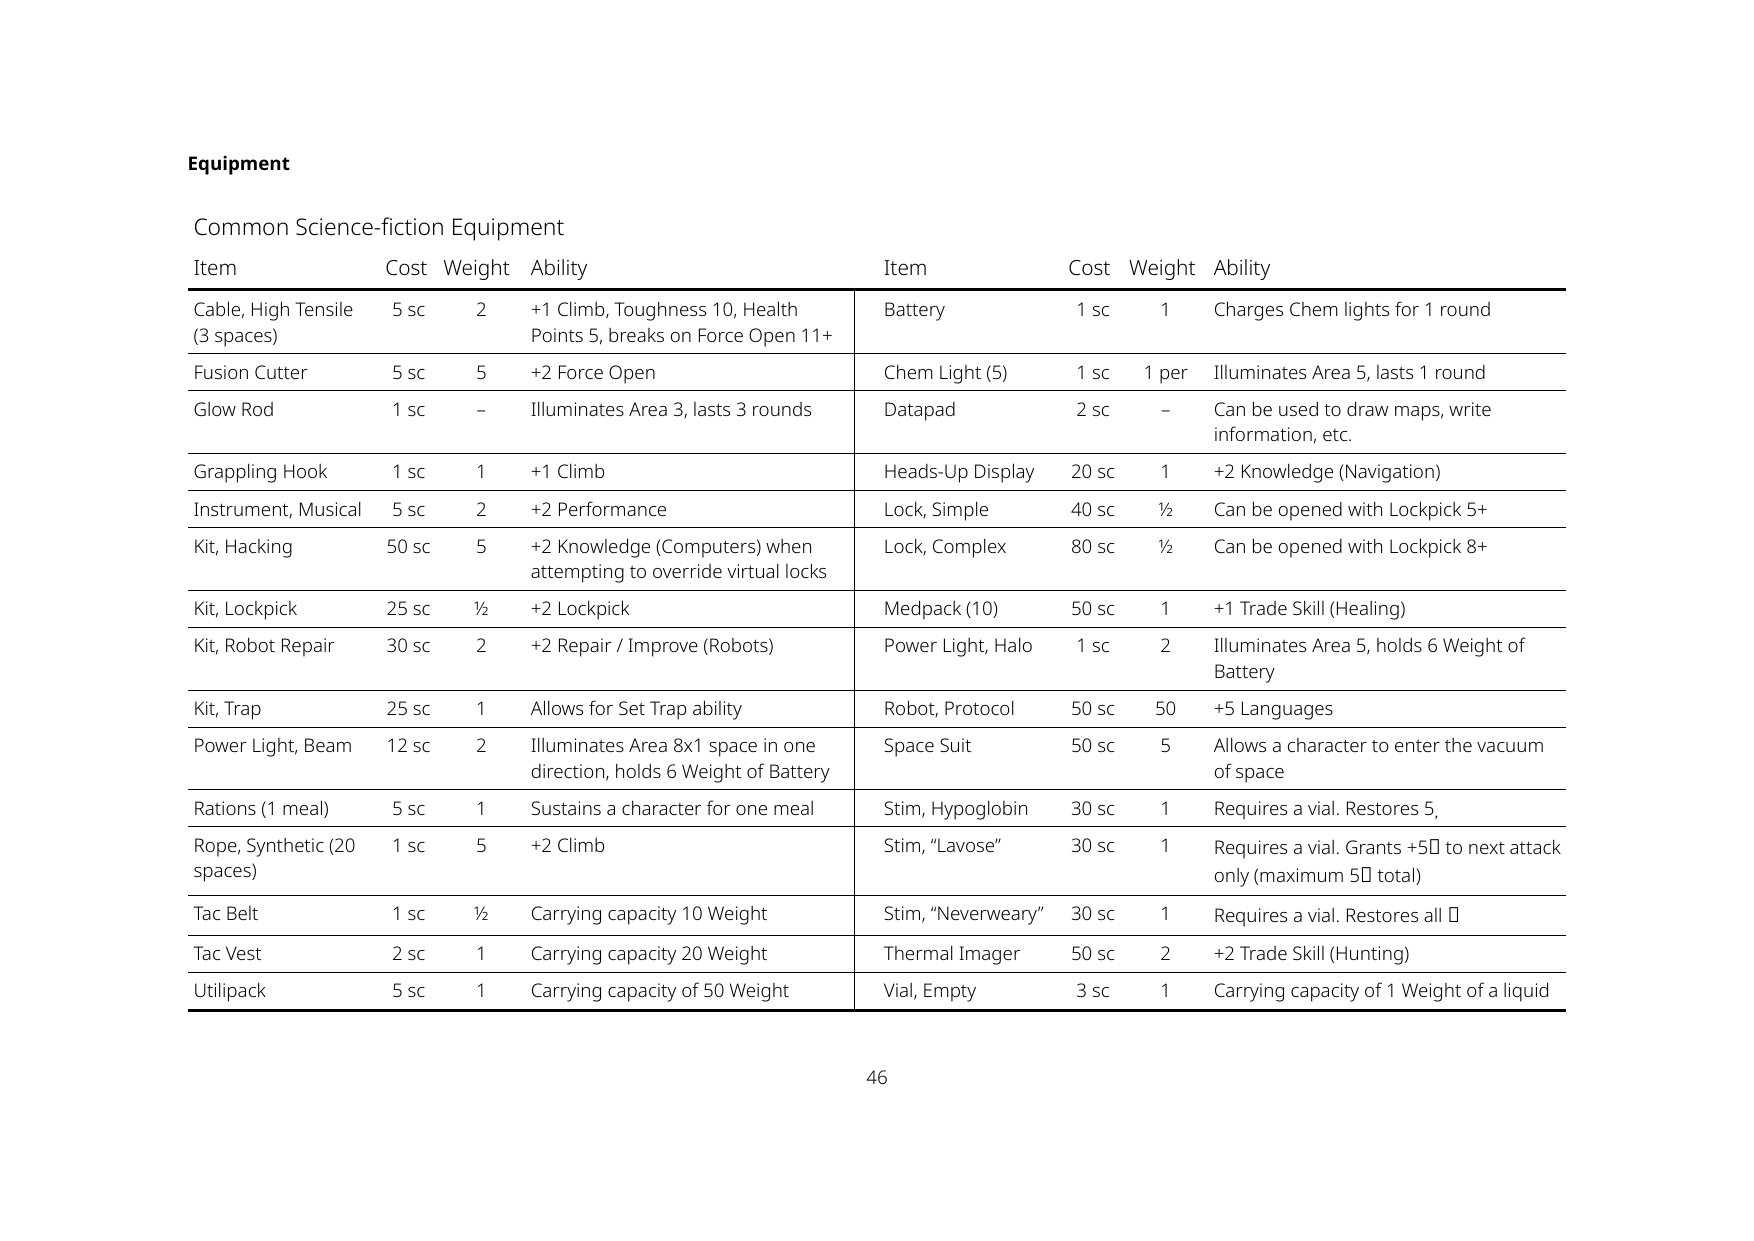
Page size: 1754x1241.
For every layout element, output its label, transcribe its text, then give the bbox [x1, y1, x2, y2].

table_cell Heads-Up Display [878, 454, 1062, 490]
table_cell Vial, Empty [878, 973, 1062, 1009]
table_cell [855, 936, 878, 972]
table_cell 50 [1123, 691, 1208, 727]
table_cell +2 Knowledge (Navigation) [1208, 454, 1566, 490]
table_cell +1 Climb, Toughness 10, Health Points 5, breaks on Force Open 11+ [525, 291, 854, 353]
table_cell 1 sc [1062, 291, 1123, 353]
table_cell 5 sc [380, 491, 437, 527]
table_cell [855, 628, 878, 689]
table_cell 30 sc [1062, 896, 1123, 935]
table_cell Kit, Robot Repair [188, 628, 379, 689]
table_cell 5 sc [380, 790, 437, 826]
table_cell 1 sc [380, 896, 437, 935]
table_cell Requires a vial. Grants +5 to next attack only (maximum 5 total) [1208, 827, 1566, 895]
table_cell Kit, Lockpick [188, 591, 379, 627]
table_cell Cable, High Tensile (3 spaces) [188, 291, 379, 353]
table_cell Stim, Hypoglobin [878, 790, 1062, 826]
table_cell Sustains a character for one meal [525, 790, 854, 826]
table_cell Datapad [878, 391, 1062, 453]
table_cell 50 sc [1062, 591, 1123, 627]
table_cell 1 per [1123, 354, 1208, 390]
table_cell Space Suit [878, 728, 1062, 789]
table_cell 2 [1123, 628, 1208, 689]
table_cell Grappling Hook [188, 454, 379, 490]
table_cell +2 Climb [525, 827, 854, 895]
table_cell +2 Lockpick [525, 591, 854, 627]
table_cell Cost [1062, 248, 1123, 288]
table_cell 5 [437, 528, 525, 590]
table_cell – [1123, 391, 1208, 453]
table_cell ½ [437, 896, 525, 935]
table_cell 1 sc [1062, 354, 1123, 390]
table_cell Chem Light (5) [878, 354, 1062, 390]
table_cell Requires a vial. Restores all  [1208, 896, 1566, 935]
table_cell 1 [437, 790, 525, 826]
table_cell 1 [1123, 973, 1208, 1009]
table_cell Charges Chem lights for 1 round [1208, 291, 1566, 353]
table_cell 1 [437, 454, 525, 490]
table_cell Carrying capacity of 50 Weight [525, 973, 854, 1009]
table_cell Can be opened with Lockpick 5+ [1208, 491, 1566, 527]
table_cell [855, 291, 878, 353]
table_cell 50 sc [1062, 936, 1123, 972]
table_cell [855, 728, 878, 789]
table_cell 2 [437, 291, 525, 353]
table_cell [855, 691, 878, 727]
table_cell 5 [437, 354, 525, 390]
table_cell Carrying capacity of 1 Weight of a liquid [1208, 973, 1566, 1009]
table_cell 2 [1123, 936, 1208, 972]
table_cell [855, 790, 878, 826]
table_cell [855, 491, 878, 527]
table_cell 1 [1123, 291, 1208, 353]
table_cell +1 Climb [525, 454, 854, 490]
table_cell Thermal Imager [878, 936, 1062, 972]
table_cell ½ [1123, 491, 1208, 527]
table_cell ½ [437, 591, 525, 627]
table_cell 1 sc [1062, 628, 1123, 689]
table_cell Weight [1123, 248, 1208, 288]
table_cell Weight [437, 248, 525, 288]
table_cell 5 sc [380, 973, 437, 1009]
table_cell 30 sc [1062, 827, 1123, 895]
table_cell 3 sc [1062, 973, 1123, 1009]
table_cell Ability [525, 248, 854, 288]
table_cell 2 [437, 491, 525, 527]
table_cell 2 sc [1062, 391, 1123, 453]
table_cell +2 Performance [525, 491, 854, 527]
table_cell 5 [1123, 728, 1208, 789]
table_cell 12 sc [380, 728, 437, 789]
table_cell 1 [1123, 896, 1208, 935]
table_cell Tac Vest [188, 936, 379, 972]
table_cell 5 sc [380, 291, 437, 353]
table_cell Allows a character to enter the vacuum of space [1208, 728, 1566, 789]
table_cell 1 sc [380, 827, 437, 895]
table_cell Rope, Synthetic (20 spaces) [188, 827, 379, 895]
table_cell Medpack (10) [878, 591, 1062, 627]
table_cell Stim, “Lavose” [878, 827, 1062, 895]
table_cell 5 sc [380, 354, 437, 390]
table_cell [855, 896, 878, 935]
table_cell +2 Knowledge (Computers) when attempting to override virtual locks [525, 528, 854, 590]
table_cell Kit, Trap [188, 691, 379, 727]
table_cell Illuminates Area 5, lasts 1 round [1208, 354, 1566, 390]
table_cell 40 sc [1062, 491, 1123, 527]
table_cell – [437, 391, 525, 453]
table_cell 2 [437, 728, 525, 789]
table_cell 25 sc [380, 591, 437, 627]
table_cell Glow Rod [188, 391, 379, 453]
table_cell Can be opened with Lockpick 8+ [1208, 528, 1566, 590]
table_cell Illuminates Area 3, lasts 3 rounds [525, 391, 854, 453]
table_cell Rations (1 meal) [188, 790, 379, 826]
table_cell [855, 391, 878, 453]
table_cell 50 sc [1062, 691, 1123, 727]
table_cell 50 sc [1062, 728, 1123, 789]
table_cell 1 [1123, 827, 1208, 895]
table_cell Kit, Hacking [188, 528, 379, 590]
table_cell 1 [437, 691, 525, 727]
table_cell 5 [437, 827, 525, 895]
table_cell [855, 973, 878, 1009]
table_cell Allows for Set Trap ability [525, 691, 854, 727]
table_cell 30 sc [380, 628, 437, 689]
table_cell Robot, Protocol [878, 691, 1062, 727]
table_cell Instrument, Musical [188, 491, 379, 527]
table_cell [855, 528, 878, 590]
table_cell Ability [1208, 248, 1566, 288]
table_cell 1 sc [380, 391, 437, 453]
table_cell Lock, Complex [878, 528, 1062, 590]
table_cell Lock, Simple [878, 491, 1062, 527]
table_cell [855, 827, 878, 895]
table_cell [855, 354, 878, 390]
table_cell 1 [437, 973, 525, 1009]
table_cell [855, 591, 878, 627]
table_cell 20 sc [1062, 454, 1123, 490]
table_cell Carrying capacity 10 Weight [525, 896, 854, 935]
table_cell 30 sc [1062, 790, 1123, 826]
table_cell +5 Languages [1208, 691, 1566, 727]
table_cell 2 sc [380, 936, 437, 972]
table_cell Power Light, Halo [878, 628, 1062, 689]
table_cell Fusion Cutter [188, 354, 379, 390]
table_cell 1 sc [380, 454, 437, 490]
table_cell 1 [1123, 591, 1208, 627]
table_cell Can be used to draw maps, write information, etc. [1208, 391, 1566, 453]
table_cell Power Light, Beam [188, 728, 379, 789]
table_cell Cost [380, 248, 437, 288]
table_cell +1 Trade Skill (Healing) [1208, 591, 1566, 627]
table_cell Utilipack [188, 973, 379, 1009]
table_cell Illuminates Area 5, holds 6 Weight of Battery [1208, 628, 1566, 689]
table_cell 1 [437, 936, 525, 972]
table_cell +2 Trade Skill (Hunting) [1208, 936, 1566, 972]
table_cell 80 sc [1062, 528, 1123, 590]
table_cell 1 [1123, 454, 1208, 490]
table_cell [855, 454, 878, 490]
table_cell ½ [1123, 528, 1208, 590]
table_cell Item [878, 248, 1062, 288]
table_cell Battery [878, 291, 1062, 353]
table_cell 25 sc [380, 691, 437, 727]
table_cell Carrying capacity 20 Weight [525, 936, 854, 972]
table_cell [855, 248, 878, 288]
table_header Common Science-fiction Equipment [188, 205, 1566, 248]
table_cell 50 sc [380, 528, 437, 590]
table_cell Requires a vial. Restores 5 [1208, 790, 1566, 826]
table_cell Illuminates Area 8x1 space in one direction, holds 6 Weight of Battery [525, 728, 854, 789]
table_cell Tac Belt [188, 896, 379, 935]
table_cell 2 [437, 628, 525, 689]
table_cell Item [188, 248, 379, 288]
table_cell Stim, “Neverweary” [878, 896, 1062, 935]
table_cell +2 Repair / Improve (Robots) [525, 628, 854, 689]
table_cell 1 [1123, 790, 1208, 826]
table_cell +2 Force Open [525, 354, 854, 390]
